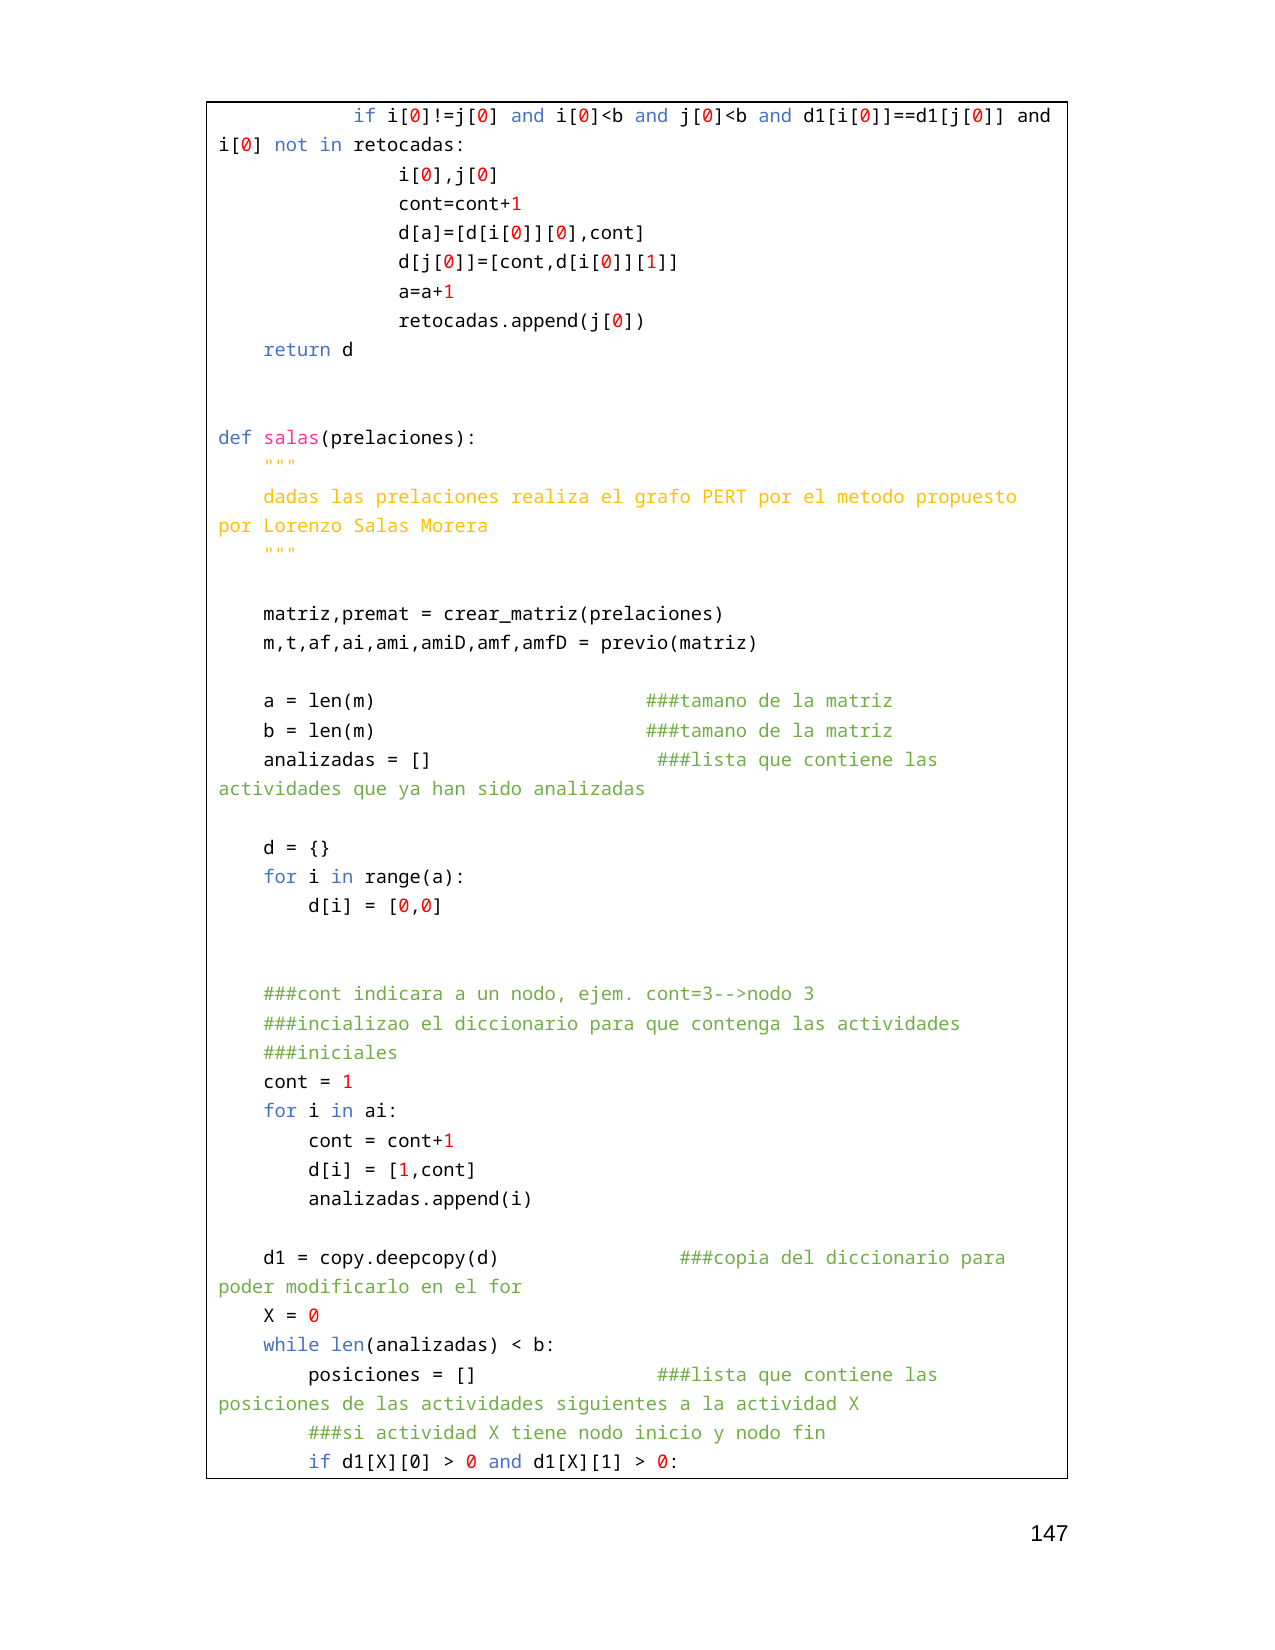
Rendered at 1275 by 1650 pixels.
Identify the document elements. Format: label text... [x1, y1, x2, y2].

table_header if i[0]!=j[0] and i[0]<b and j[0]<b and d1[i[0]]==d1[j[0]] and i[0] not in retocadas: i[0],j[0] cont=cont+1 d[a]=[d[i[0]][0],cont] d[j[0]]=[cont,d[i[0]][1]] a=a+1 retocadas.append(j[0]) return d def salas(prelaciones): """ dadas las prelaciones realiza el grafo PERT por el metodo propuesto por Lorenzo Salas Morera """ matriz,premat = crear_matriz(prelaciones) m,t,af,ai,ami,amiD,amf,amfD = previo(matriz) a = len(m) ###tamano de la matriz b = len(m) ###tamano de la matriz analizadas = [] ###lista que contiene las actividades que ya han sido analizadas d = {} for i in range(a): d[i] = [0,0] ###cont indicara a un nodo, ejem. cont=3-->nodo 3 ###incializao el diccionario para que contenga las actividades ###iniciales cont = 1 for i in ai: cont = cont+1 d[i] = [1,cont] analizadas.append(i) d1 = copy.deepcopy(d) ###copia del diccionario para poder modificarlo en el for X = 0 while len(analizadas) < b: posiciones = [] ###lista que contiene las posiciones de las actividades siguientes a la actividad X ###si actividad X tiene nodo inicio y nodo fin if d1[X][0] > 0 and d1[X][1] > 0: [207, 103, 1067, 1478]
